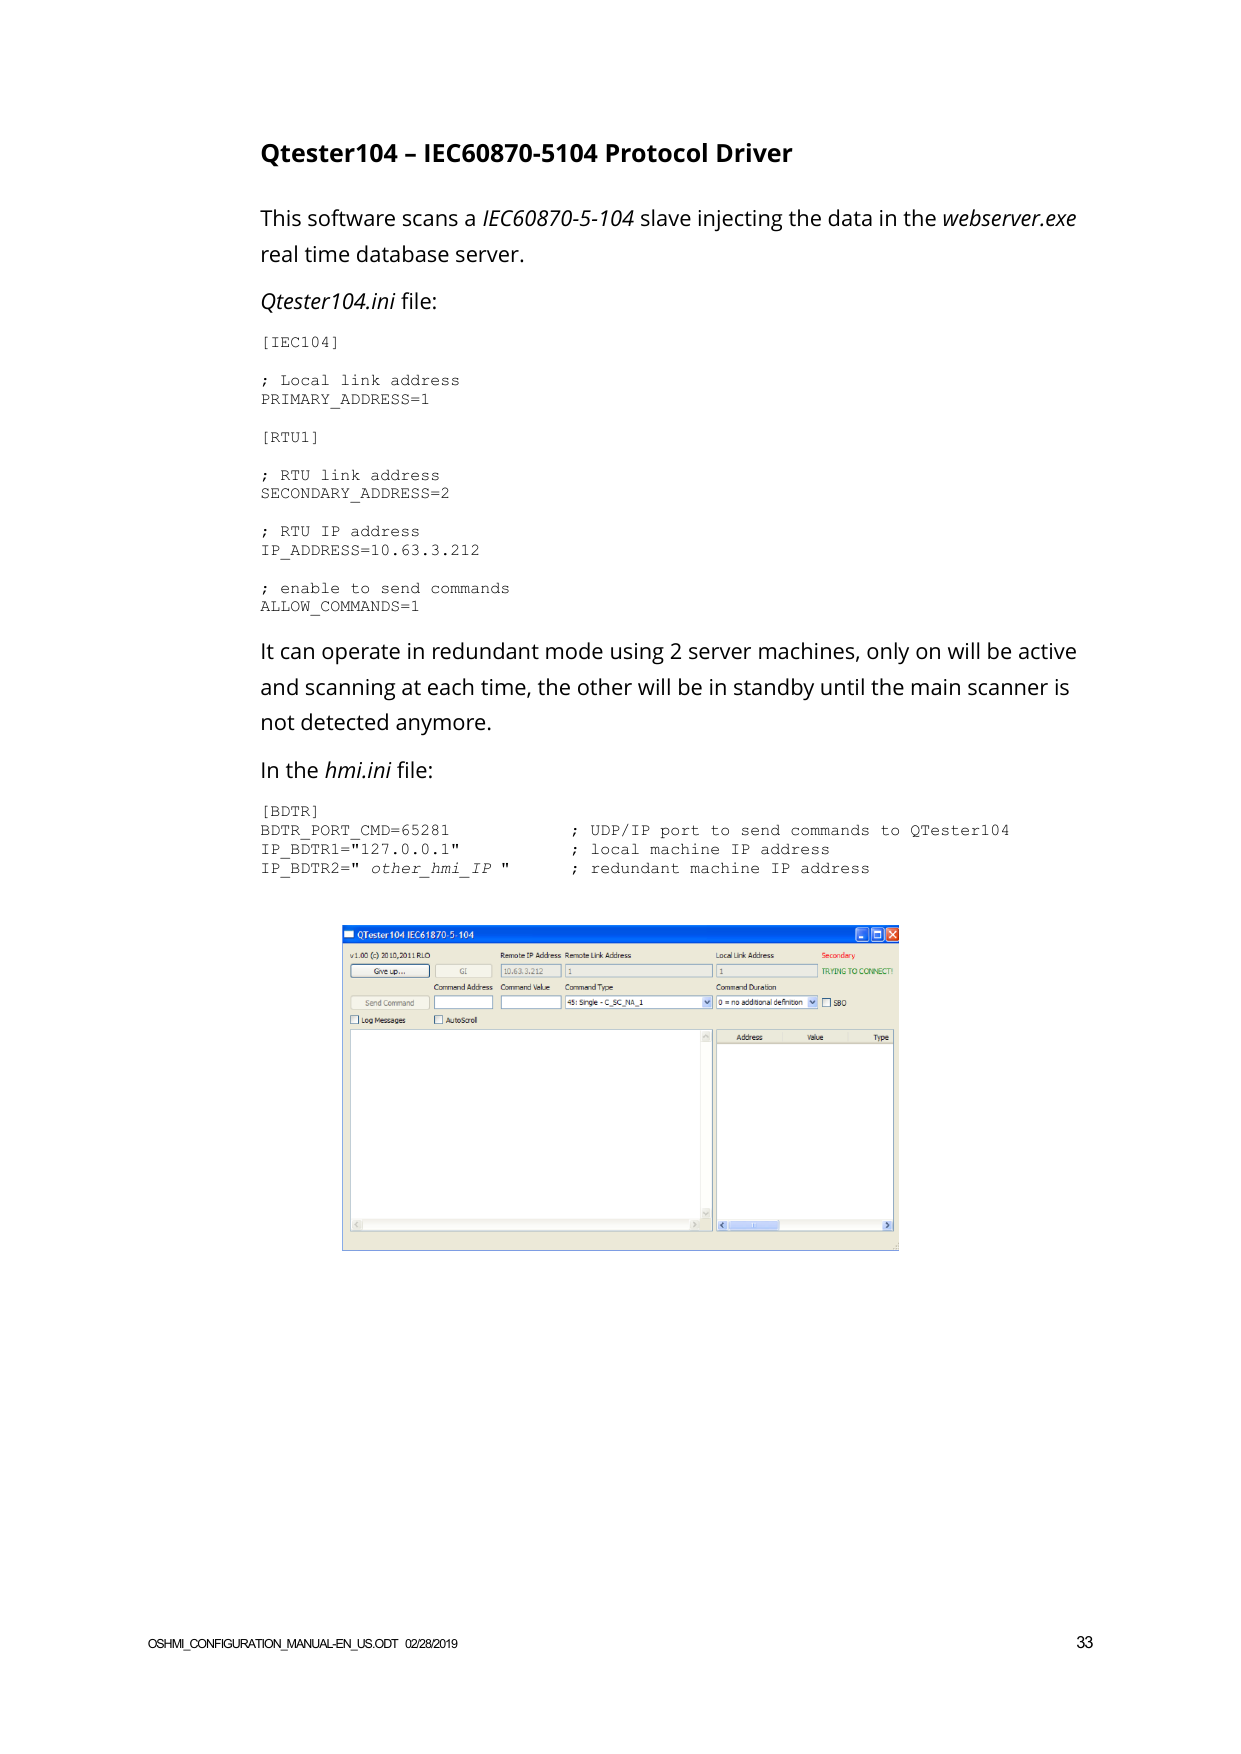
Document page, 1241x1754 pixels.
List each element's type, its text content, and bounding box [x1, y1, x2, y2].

text [IEC104] [260, 334, 1093, 353]
text [RTU1] [260, 428, 1093, 447]
text ; RTU link address [260, 466, 1093, 485]
text ; enable to send commands [260, 579, 1093, 598]
text This software scans a IEC60870-5-104 slave injecting the data in the webserver.exe real time database server. [260, 203, 1093, 268]
text PRIMARY_ADDRESS=1 [260, 391, 1093, 409]
text IP_BDTR1="127.0.0.1" ; local machine IP address [260, 840, 1093, 859]
text ; Local link address [260, 372, 1093, 391]
text ; RTU IP address [260, 523, 1093, 541]
text ALLOW_COMMANDS=1 [260, 598, 1093, 617]
subtitle Qtester104 – IEC60870-5104 Protocol Driver [260, 136, 1093, 170]
picture [342, 925, 899, 1251]
text BDTR_PORT_CMD=65281 ; UDP/IP port to send commands to QTester104 [260, 821, 1093, 840]
text SECONDARY_ADDRESS=2 [260, 485, 1093, 504]
text IP_BDTR2=" other_hmi_IP " ; redundant machine IP address [260, 859, 1093, 878]
text Qtester104.ini file: [260, 286, 1093, 316]
text IP_ADDRESS=10.63.3.212 [260, 541, 1093, 560]
text It can operate in redundant mode using 2 server machines, only on will be active and scanning at each time, the other will be in standby until the main scanner is not detected anymore. [260, 636, 1093, 737]
text [BDTR] [260, 803, 1093, 821]
text In the hmi.ini file: [260, 755, 1093, 785]
